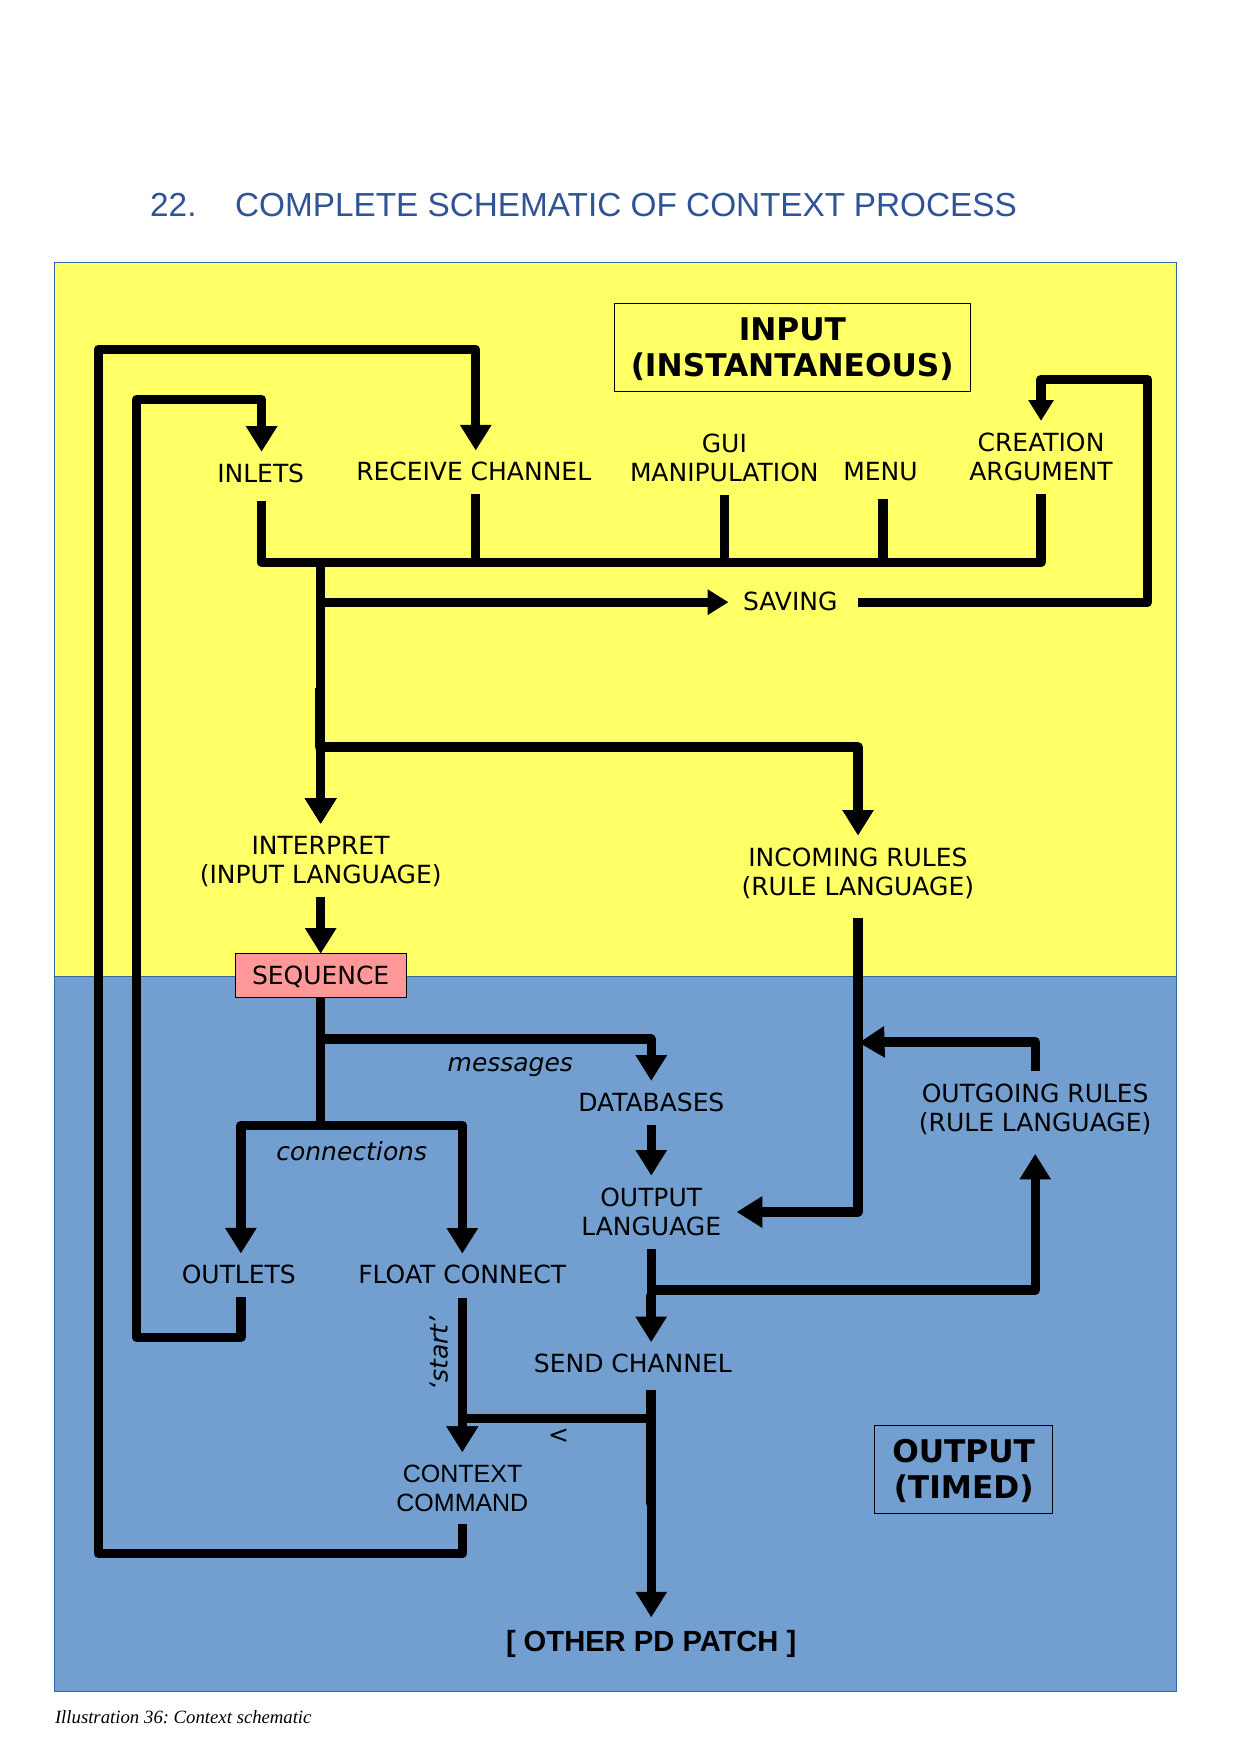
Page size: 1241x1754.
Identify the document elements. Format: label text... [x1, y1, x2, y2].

subtitle COMPLETE SCHEMATIC OF CONTEXT PROCESS [150, 185, 1090, 224]
list Illustration 36: Context schematic [55, 1692, 1177, 1727]
